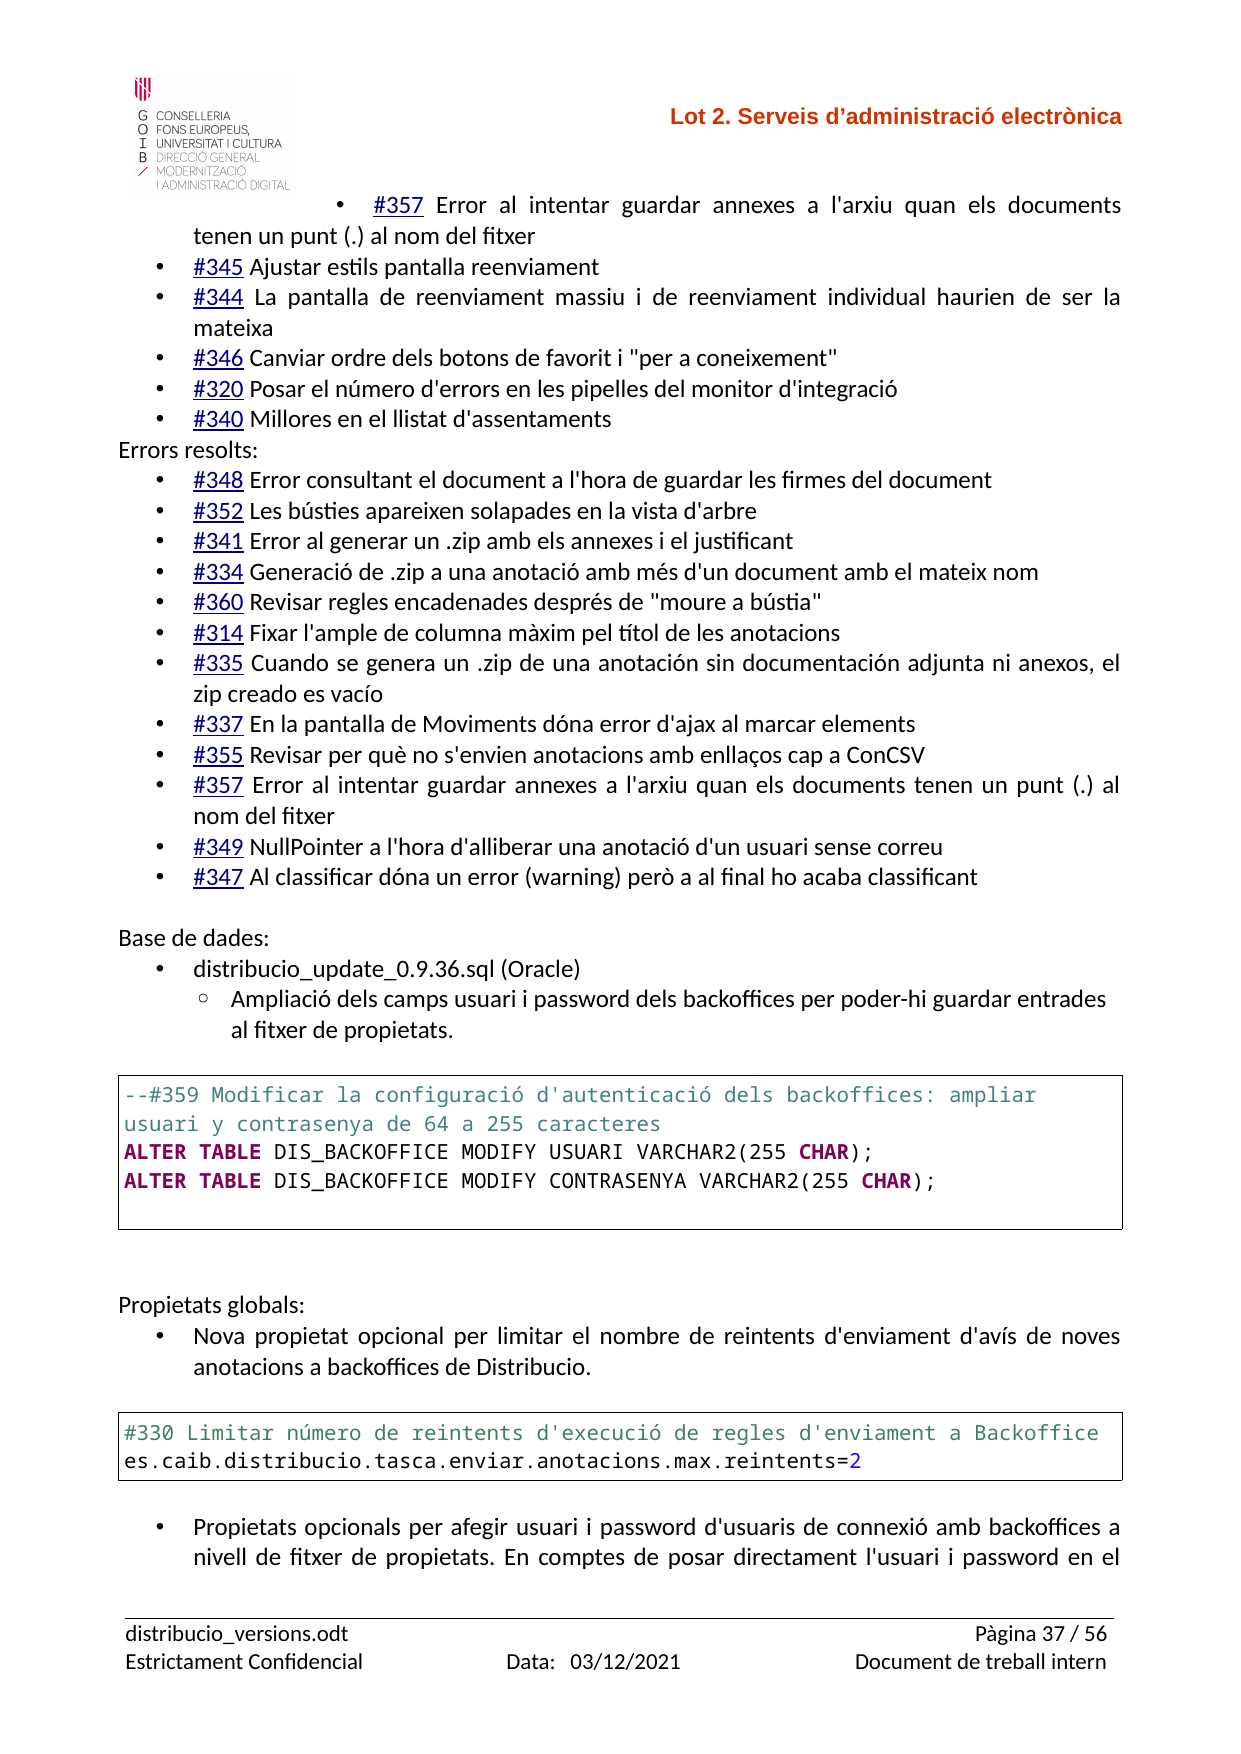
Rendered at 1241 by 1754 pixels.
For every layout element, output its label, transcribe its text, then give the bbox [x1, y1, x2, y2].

list #340 Millores en el llistat d'assentaments [156, 403, 1122, 434]
text Errors resolts: [118, 434, 1122, 464]
list #337 En la pantalla de Moviments dóna error d'ajax al marcar elements [156, 708, 1122, 739]
list #335 Cuando se genera un .zip de una anotación sin documentación adjunta ni anexos, el zip creado es vacío [156, 647, 1122, 708]
list #345 Ajustar estils pantalla reenviament [156, 251, 1122, 281]
list #355 Revisar per què no s'envien anotacions amb enllaços cap a ConCSV [156, 739, 1122, 769]
list Propietats opcionals per afegir usuari i password d'usuaris de connexió amb backoffices a nivell de fitxer de propietats. En comptes de posar directament l'usuari i password en el [156, 1511, 1122, 1572]
list #357 Error al intentar guardar annexes a l'arxiu quan els documents tenen un punt (.) al nom del fitxer [156, 190, 1122, 251]
text Propietats globals: [118, 1290, 1122, 1320]
list #334 Generació de .zip a una anotació amb més d'un document amb el mateix nom [156, 556, 1122, 586]
list #347 Al classificar dóna un error (warning) però a al final ho acaba classificant [156, 861, 1122, 892]
list #348 Error consultant el document a l'hora de guardar les firmes del document [156, 464, 1122, 495]
table_header #330 Limitar número de reintents d'execució de regles d'enviament a Backoffice es.caib.distribucio.tasca.enviar.anotacions.max.reintents=2 [119, 1413, 1122, 1480]
list #352 Les bústies apareixen solapades en la vista d'arbre [156, 495, 1122, 525]
picture [126, 70, 299, 197]
text Base de dades: [118, 922, 1122, 953]
list #320 Posar el número d'errors en les pipelles del monitor d'integració [156, 373, 1122, 403]
list distribucio_update_0.9.36.sql (Oracle) [156, 953, 1122, 983]
list #360 Revisar regles encadenades després de "moure a bústia" [156, 586, 1122, 617]
table_header --#359 Modificar la configuració d'autenticació dels backoffices: ampliar usuari y contrasenya de 64 a 255 caracteres ALTER TABLE DIS_BACKOFFICE MODIFY USUARI VARCHAR2(255 CHAR); ALTER TABLE DIS_BACKOFFICE MODIFY CONTRASENYA VARCHAR2(255 CHAR); [119, 1076, 1122, 1228]
list Nova propietat opcional per limitar el nombre de reintents d'enviament d'avís de noves anotacions a backoffices de Distribucio. [156, 1320, 1122, 1381]
list Ampliació dels camps usuari i password dels backoffices per poder-hi guardar entrades al fitxer de propietats. [193, 983, 1122, 1044]
list #349 NullPointer a l'hora d'alliberar una anotació d'un usuari sense correu [156, 831, 1122, 861]
list #357 Error al intentar guardar annexes a l'arxiu quan els documents tenen un punt (.) al nom del fitxer [156, 769, 1122, 831]
list #346 Canviar ordre dels botons de favorit i "per a coneixement" [156, 342, 1122, 373]
list #344 La pantalla de reenviament massiu i de reenviament individual haurien de ser la mateixa [156, 281, 1122, 342]
list #314 Fixar l'ample de columna màxim pel títol de les anotacions [156, 617, 1122, 647]
list #341 Error al generar un .zip amb els annexes i el justificant [156, 525, 1122, 556]
